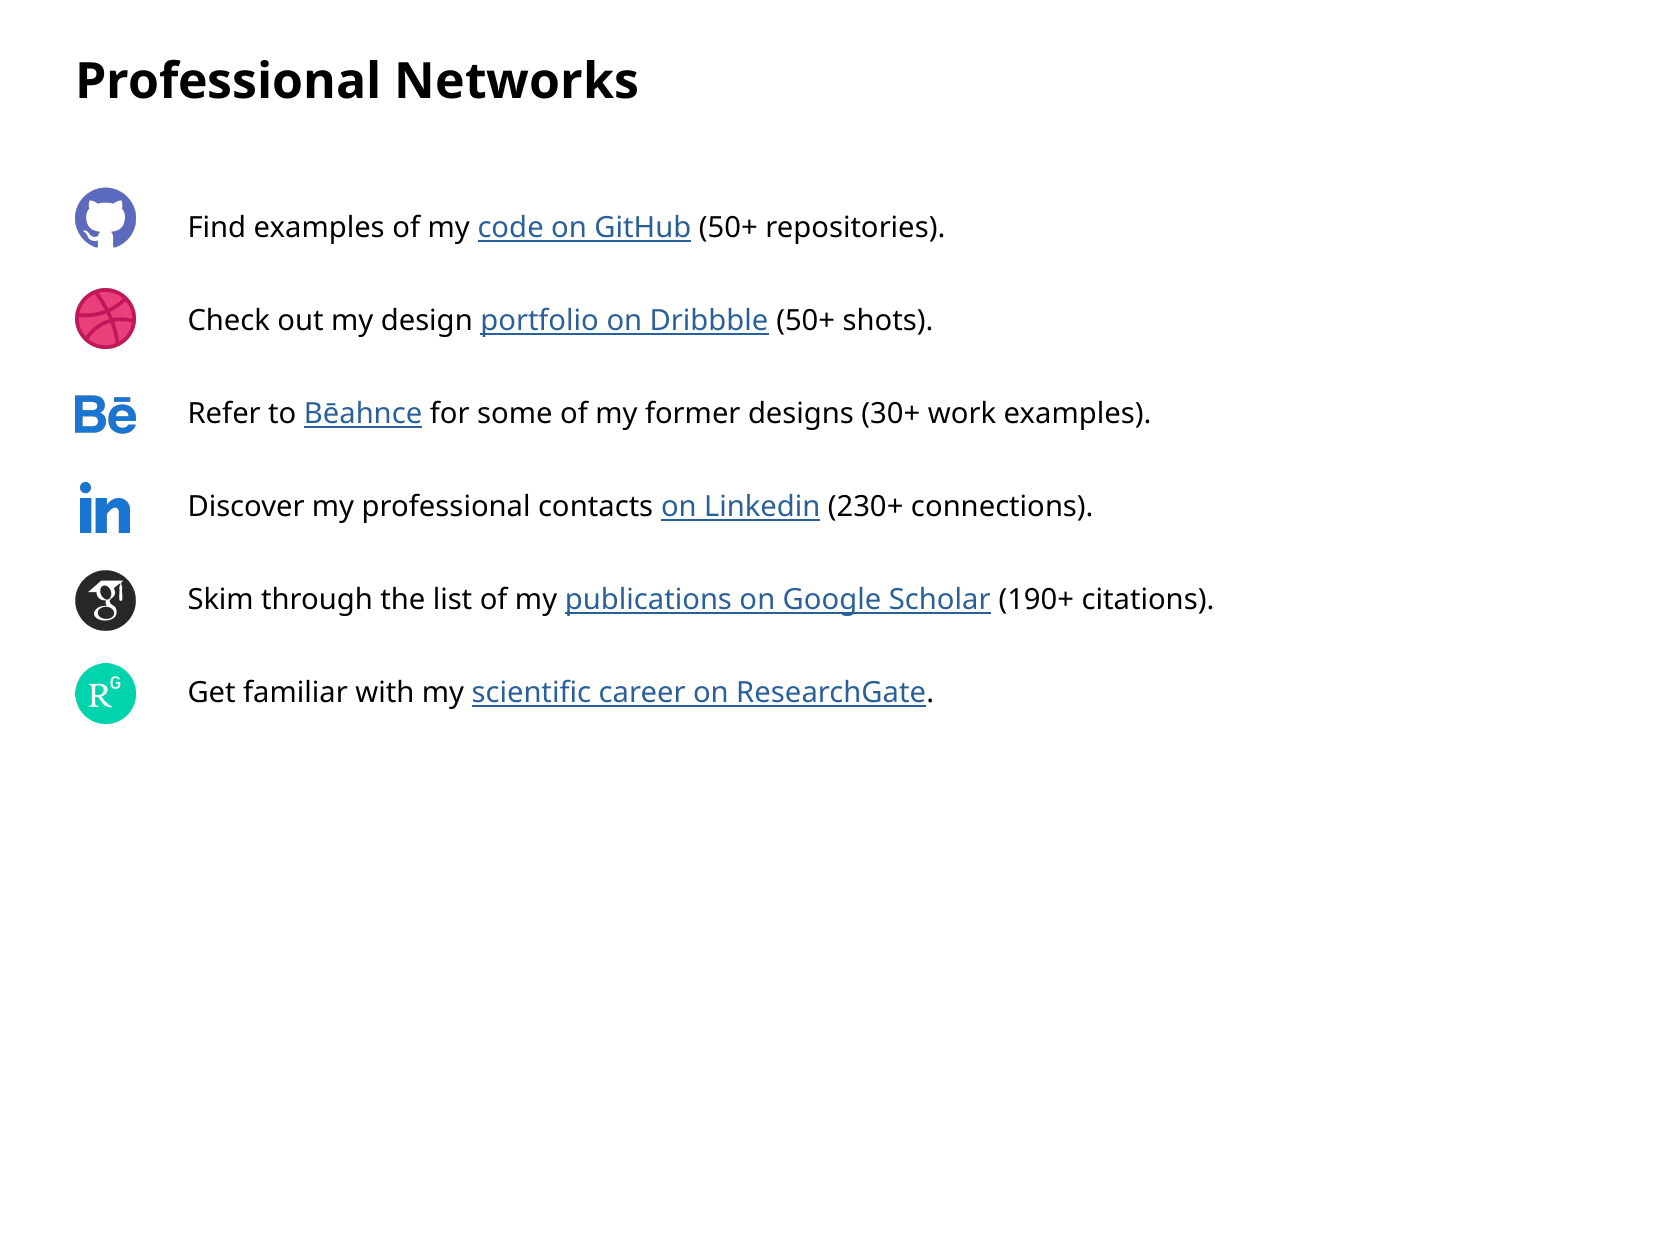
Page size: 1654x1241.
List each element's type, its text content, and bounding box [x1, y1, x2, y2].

picture [75, 288, 136, 349]
picture [75, 663, 136, 724]
text_box Find examples of my code on GitHub (50+ repositories). Check out my design portfolio on Dribbble (50+ shots). Refer to Bēahnce for some of my former designs (30+ work examples). Discover my professional contacts on Linkedin (230+ connections). Skim through the list of my publications on Google Scholar (190+ citations). Get familiar with my scientific career on ResearchGate. [187, 171, 1576, 712]
text_box Professional Networks [75, 45, 1576, 120]
picture [75, 384, 136, 445]
picture [80, 482, 130, 533]
picture [75, 570, 136, 631]
picture [75, 187, 136, 248]
